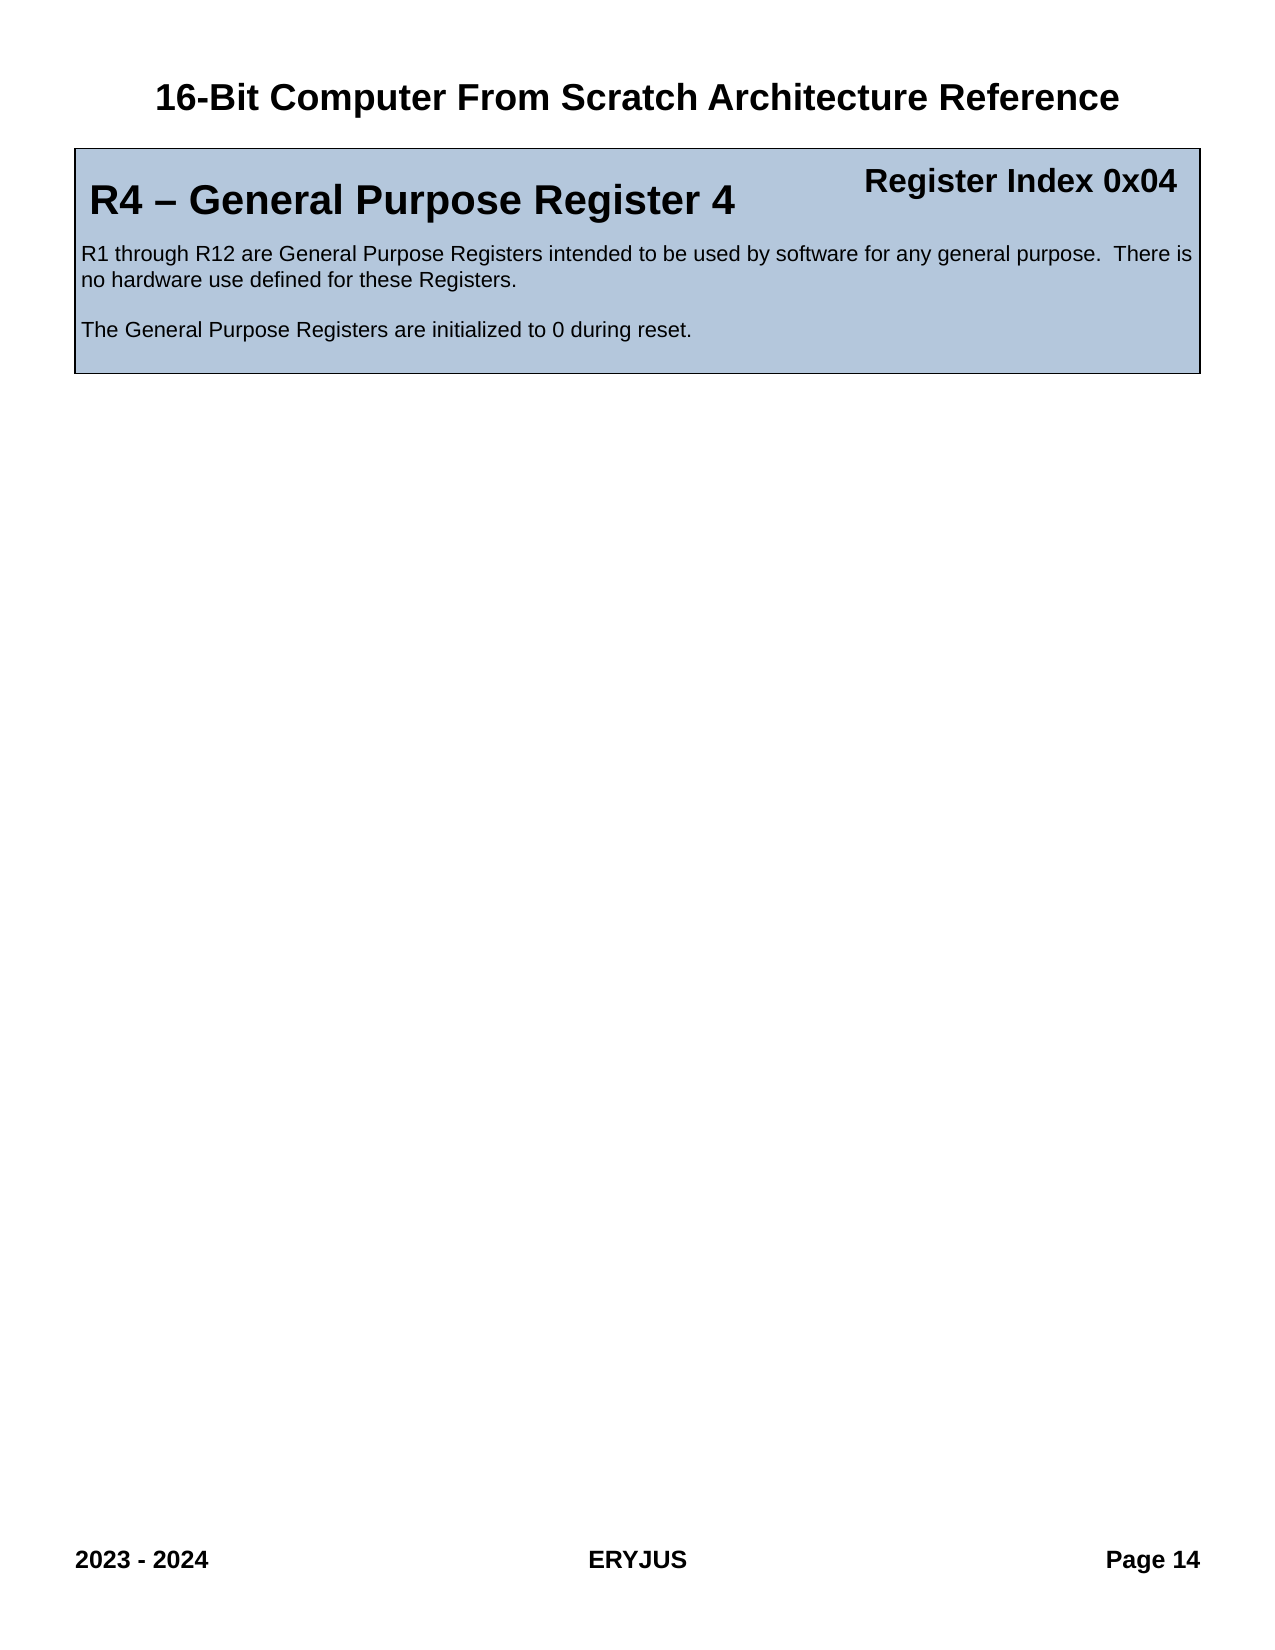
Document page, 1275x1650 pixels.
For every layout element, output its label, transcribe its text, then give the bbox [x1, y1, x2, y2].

table_header R1 through R12 are General Purpose Registers intended to be used by software for any general purpose. There is no hardware use defined for these Registers. The General Purpose Registers are initialized to 0 during reset. [76, 149, 1199, 373]
table_header R4 – General Purpose Register 4 [83, 155, 858, 241]
table_header Register Index 0x04 [858, 155, 1194, 241]
